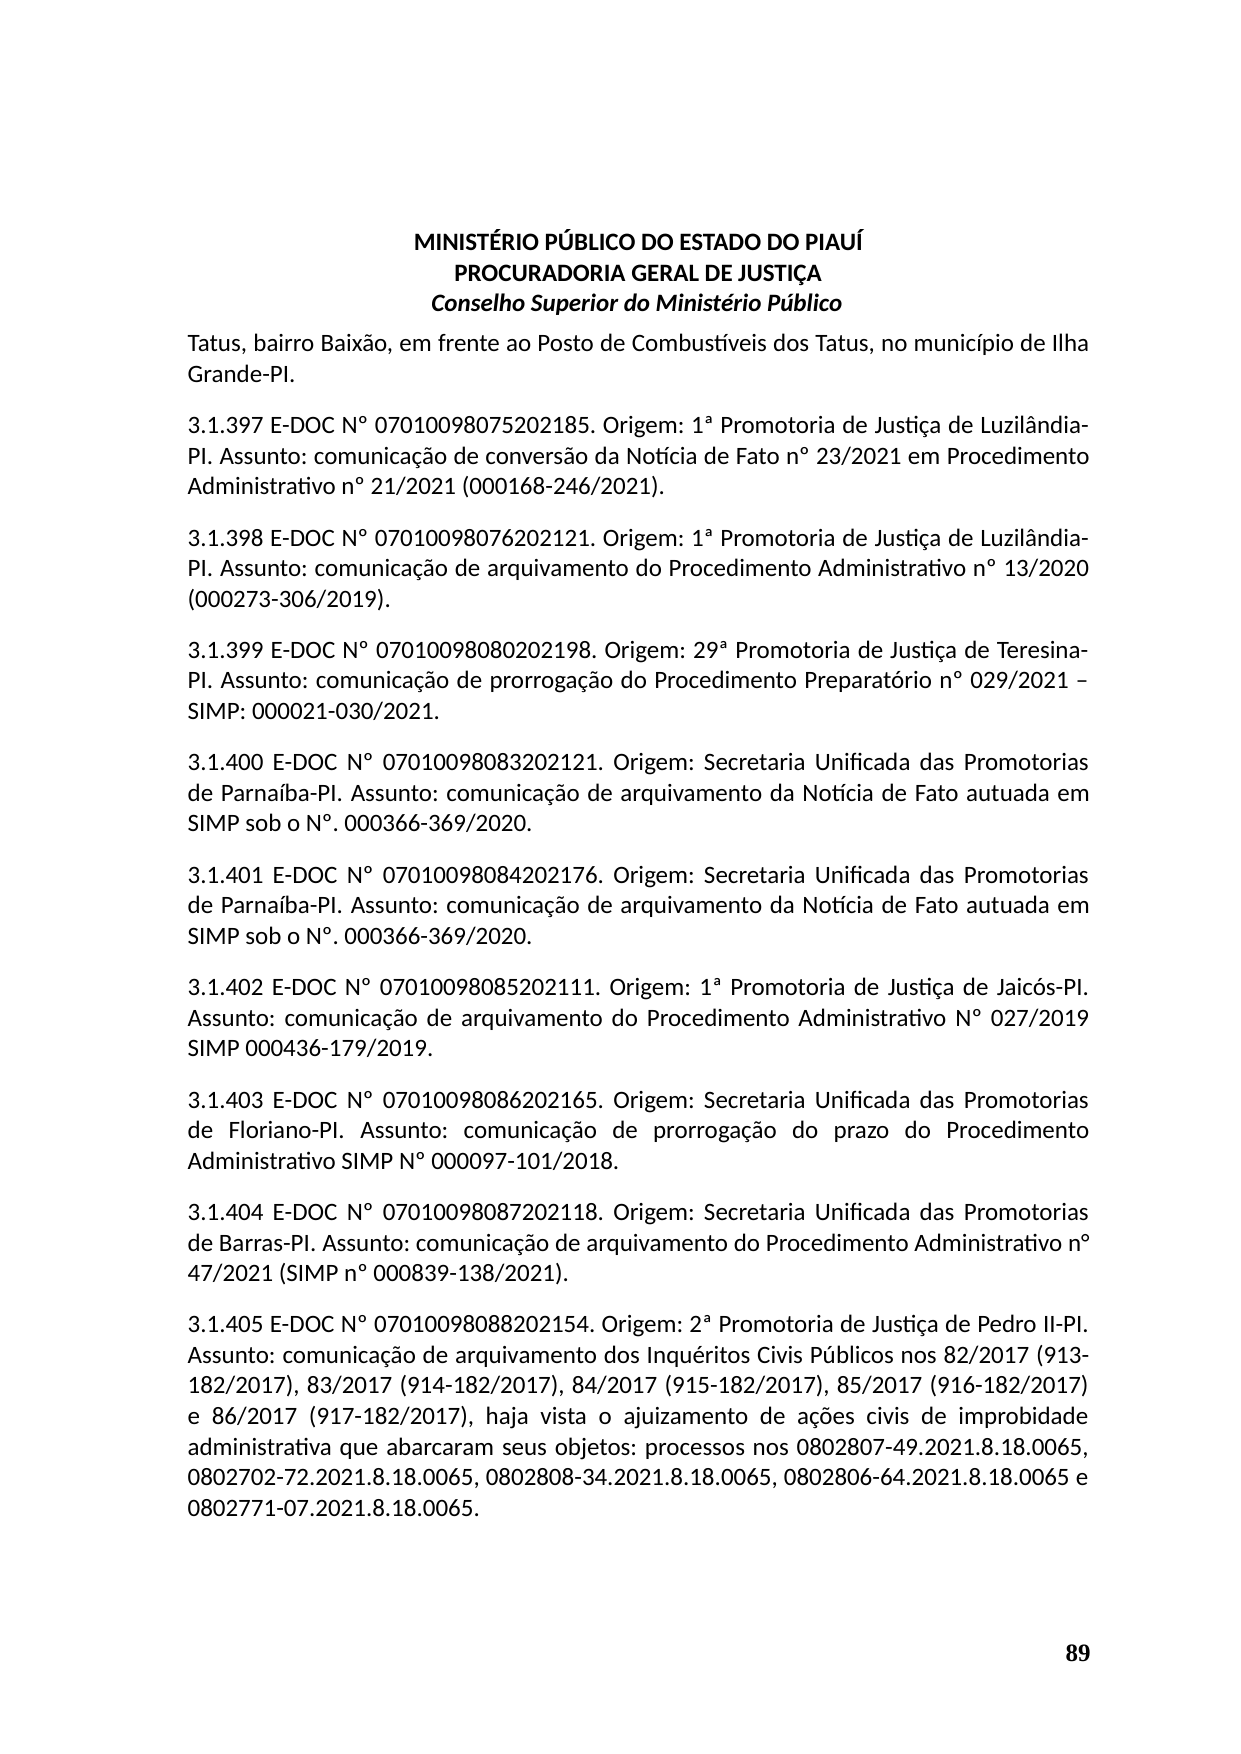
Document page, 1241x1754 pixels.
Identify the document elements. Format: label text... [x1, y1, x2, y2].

text 3.1.403 E-DOC Nº 07010098086202165. Origem: Secretaria Unificada das Promotorias de Floriano-PI. Assunto: comunicação de prorrogação do prazo do Procedimento Administrativo SIMP Nº 000097-101/2018. [187, 1084, 1090, 1175]
text 3.1.399 E-DOC Nº 07010098080202198. Origem: 29ª Promotoria de Justiça de Teresina-PI. Assunto: comunicação de prorrogação do Procedimento Preparatório nº 029/2021 – SIMP: 000021-030/2021. [187, 634, 1090, 726]
text 3.1.405 E-DOC Nº 07010098088202154. Origem: 2ª Promotoria de Justiça de Pedro II-PI. Assunto: comunicação de arquivamento dos Inquéritos Civis Públicos nos 82/2017 (913-182/2017), 83/2017 (914-182/2017), 84/2017 (915-182/2017), 85/2017 (916-182/2017) e 86/2017 (917-182/2017), haja vista o ajuizamento de ações civis de improbidade administrativa que abarcaram seus objetos: processos nos 0802807-49.2021.8.18.0065, 0802702-72.2021.8.18.0065, 0802808-34.2021.8.18.0065, 0802806-64.2021.8.18.0065 e 0802771-07.2021.8.18.0065. [187, 1308, 1090, 1522]
text 3.1.402 E-DOC Nº 07010098085202111. Origem: 1ª Promotoria de Justiça de Jaicós-PI. Assunto: comunicação de arquivamento do Procedimento Administrativo Nº 027/2019 SIMP 000436-179/2019. [187, 971, 1090, 1063]
text 3.1.400 E-DOC Nº 07010098083202121. Origem: Secretaria Unificada das Promotorias de Parnaíba-PI. Assunto: comunicação de arquivamento da Notícia de Fato autuada em SIMP sob o Nº. 000366-369/2020. [187, 747, 1090, 838]
text 3.1.397 E-DOC Nº 07010098075202185. Origem: 1ª Promotoria de Justiça de Luzilândia-PI. Assunto: comunicação de conversão da Notícia de Fato nº 23/2021 em Procedimento Administrativo nº 21/2021 (000168-246/2021). [187, 409, 1090, 501]
text 3.1.404 E-DOC Nº 07010098087202118. Origem: Secretaria Unificada das Promotorias de Barras-PI. Assunto: comunicação de arquivamento do Procedimento Administrativo n° 47/2021 (SIMP nº 000839-138/2021). [187, 1196, 1090, 1288]
text 3.1.398 E-DOC Nº 07010098076202121. Origem: 1ª Promotoria de Justiça de Luzilândia-PI. Assunto: comunicação de arquivamento do Procedimento Administrativo nº 13/2020 (000273-306/2019). [187, 522, 1090, 613]
text 3.1.401 E-DOC Nº 07010098084202176. Origem: Secretaria Unificada das Promotorias de Parnaíba-PI. Assunto: comunicação de arquivamento da Notícia de Fato autuada em SIMP sob o Nº. 000366-369/2020. [187, 859, 1090, 951]
text Tatus, bairro Baixão, em frente ao Posto de Combustíveis dos Tatus, no município de Ilha Grande-PI. [187, 327, 1090, 388]
